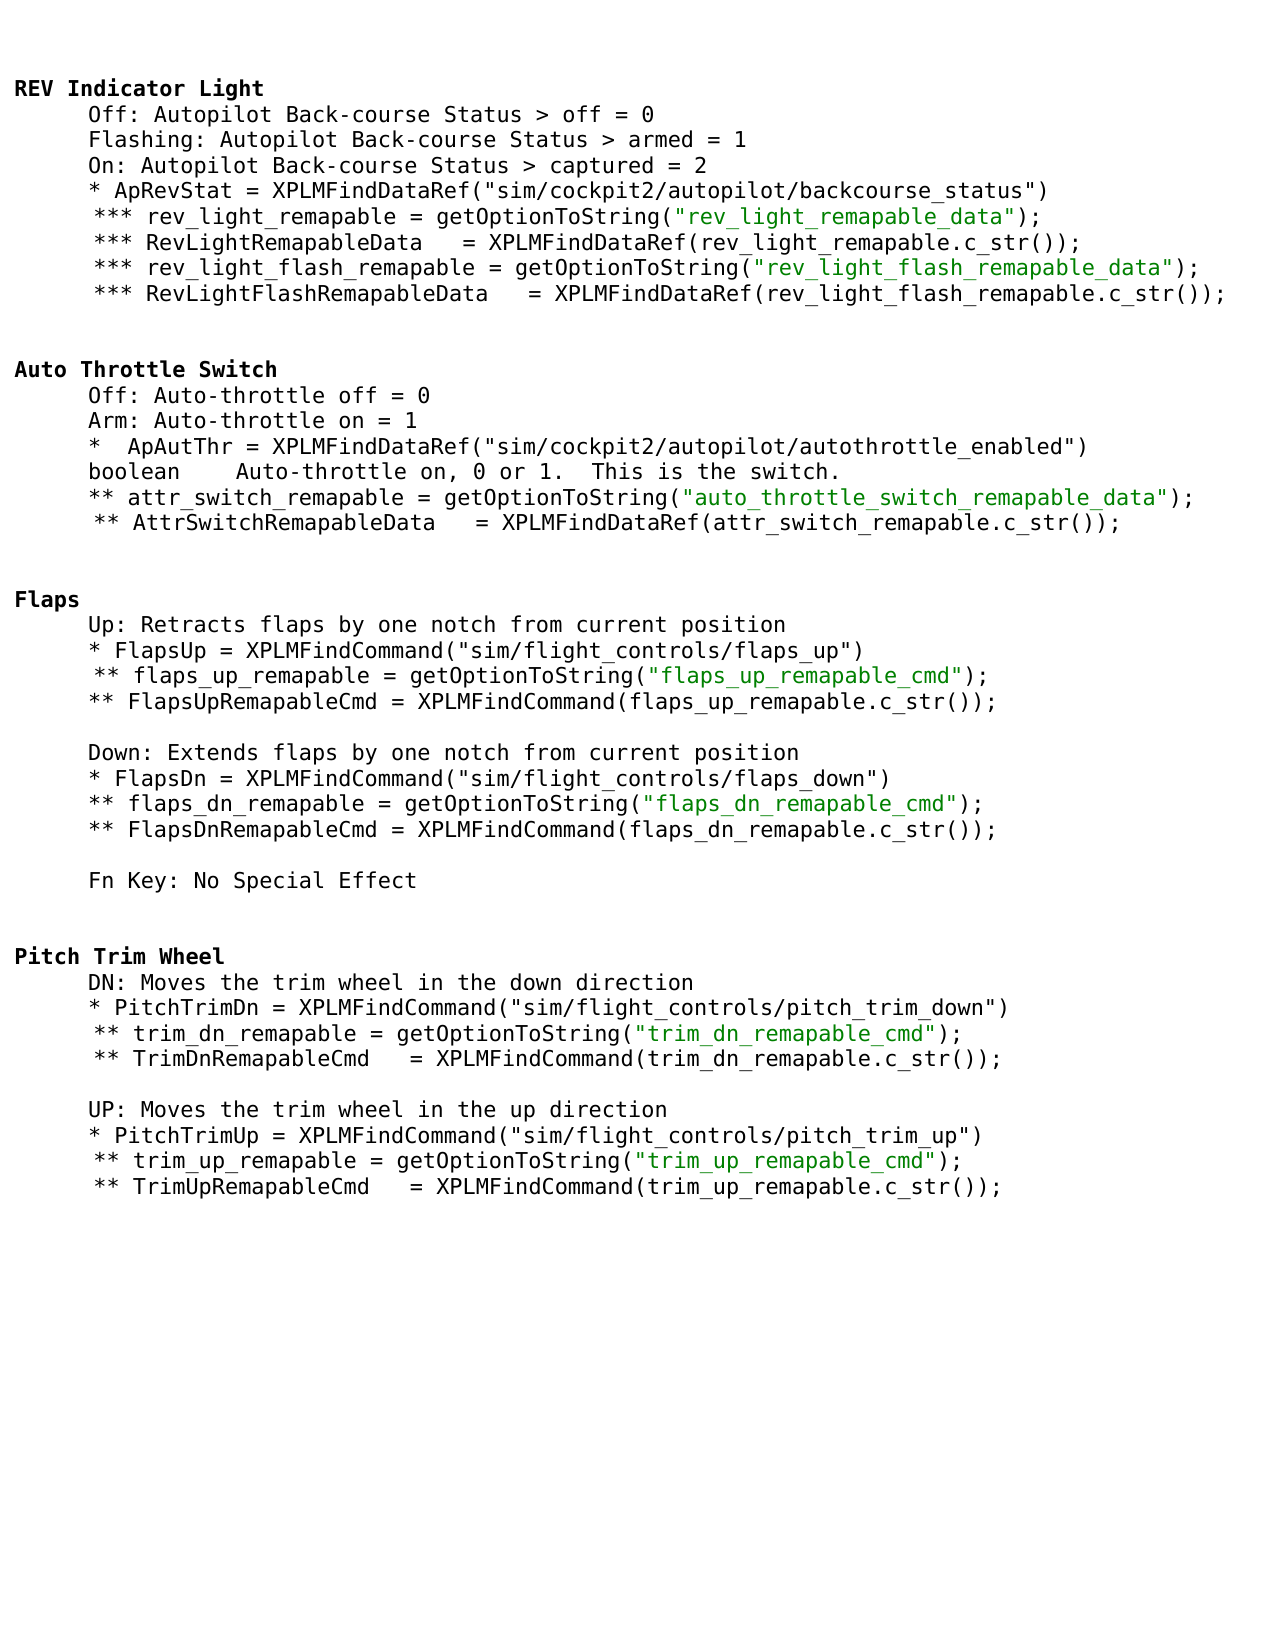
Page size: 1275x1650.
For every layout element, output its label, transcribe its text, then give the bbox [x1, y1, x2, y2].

text Flashing: Autopilot Back-course Status > armed = 1 [14, 128, 1255, 153]
text ** attr_switch_remapable = getOptionToString("auto_throttle_switch_remapable_data"); [14, 485, 1255, 510]
text * FlapsUp = XPLMFindCommand("sim/flight_controls/flaps_up") [14, 638, 1255, 663]
text * PitchTrimUp = XPLMFindCommand("sim/flight_controls/pitch_trim_up") [14, 1123, 1255, 1148]
text Arm: Auto-throttle on = 1 [14, 408, 1255, 434]
text ** flaps_dn_remapable = getOptionToString("flaps_dn_remapable_cmd"); [14, 791, 1255, 817]
text ** trim_dn_remapable = getOptionToString("trim_dn_remapable_cmd"); [14, 1021, 1255, 1046]
text On: Autopilot Back-course Status > captured = 2 [14, 153, 1255, 179]
text ** AttrSwitchRemapableData = XPLMFindDataRef(attr_switch_remapable.c_str()); [14, 510, 1255, 536]
text *** RevLightFlashRemapableData = XPLMFindDataRef(rev_light_flash_remapable.c_str()); [14, 281, 1255, 306]
text REV Indicator Light [14, 77, 1255, 102]
text Off: Auto-throttle off = 0 [14, 383, 1255, 408]
text ** FlapsUpRemapableCmd = XPLMFindCommand(flaps_up_remapable.c_str()); [14, 689, 1255, 714]
text ** TrimUpRemapableCmd = XPLMFindCommand(trim_up_remapable.c_str()); [14, 1174, 1255, 1199]
text *** rev_light_remapable = getOptionToString("rev_light_remapable_data"); [14, 204, 1255, 230]
text Flaps [14, 587, 1255, 612]
text ** FlapsDnRemapableCmd = XPLMFindCommand(flaps_dn_remapable.c_str()); [14, 817, 1255, 842]
text Down: Extends flaps by one notch from current position [14, 740, 1255, 766]
text Fn Key: No Special Effect [14, 868, 1255, 893]
text * ApRevStat = XPLMFindDataRef("sim/cockpit2/autopilot/backcourse_status") [14, 179, 1255, 204]
text *** rev_light_flash_remapable = getOptionToString("rev_light_flash_remapable_data"); [14, 255, 1255, 281]
text UP: Moves the trim wheel in the up direction [14, 1097, 1255, 1123]
text *** RevLightRemapableData = XPLMFindDataRef(rev_light_remapable.c_str()); [14, 230, 1255, 255]
text * FlapsDn = XPLMFindCommand("sim/flight_controls/flaps_down") [14, 766, 1255, 791]
text Pitch Trim Wheel [14, 944, 1255, 970]
text Off: Autopilot Back-course Status > off = 0 [14, 102, 1255, 128]
text * ApAutThr = XPLMFindDataRef("sim/cockpit2/autopilot/autothrottle_enabled") [14, 434, 1255, 459]
text Auto Throttle Switch [14, 357, 1255, 383]
text * PitchTrimDn = XPLMFindCommand("sim/flight_controls/pitch_trim_down") [14, 995, 1255, 1021]
text Up: Retracts flaps by one notch from current position [14, 612, 1255, 638]
text ** TrimDnRemapableCmd = XPLMFindCommand(trim_dn_remapable.c_str()); [14, 1046, 1255, 1072]
text ** trim_up_remapable = getOptionToString("trim_up_remapable_cmd"); [14, 1148, 1255, 1174]
text DN: Moves the trim wheel in the down direction [14, 970, 1255, 995]
text ** flaps_up_remapable = getOptionToString("flaps_up_remapable_cmd"); [14, 663, 1255, 689]
text boolean Auto-throttle on, 0 or 1. This is the switch. [14, 459, 1255, 485]
